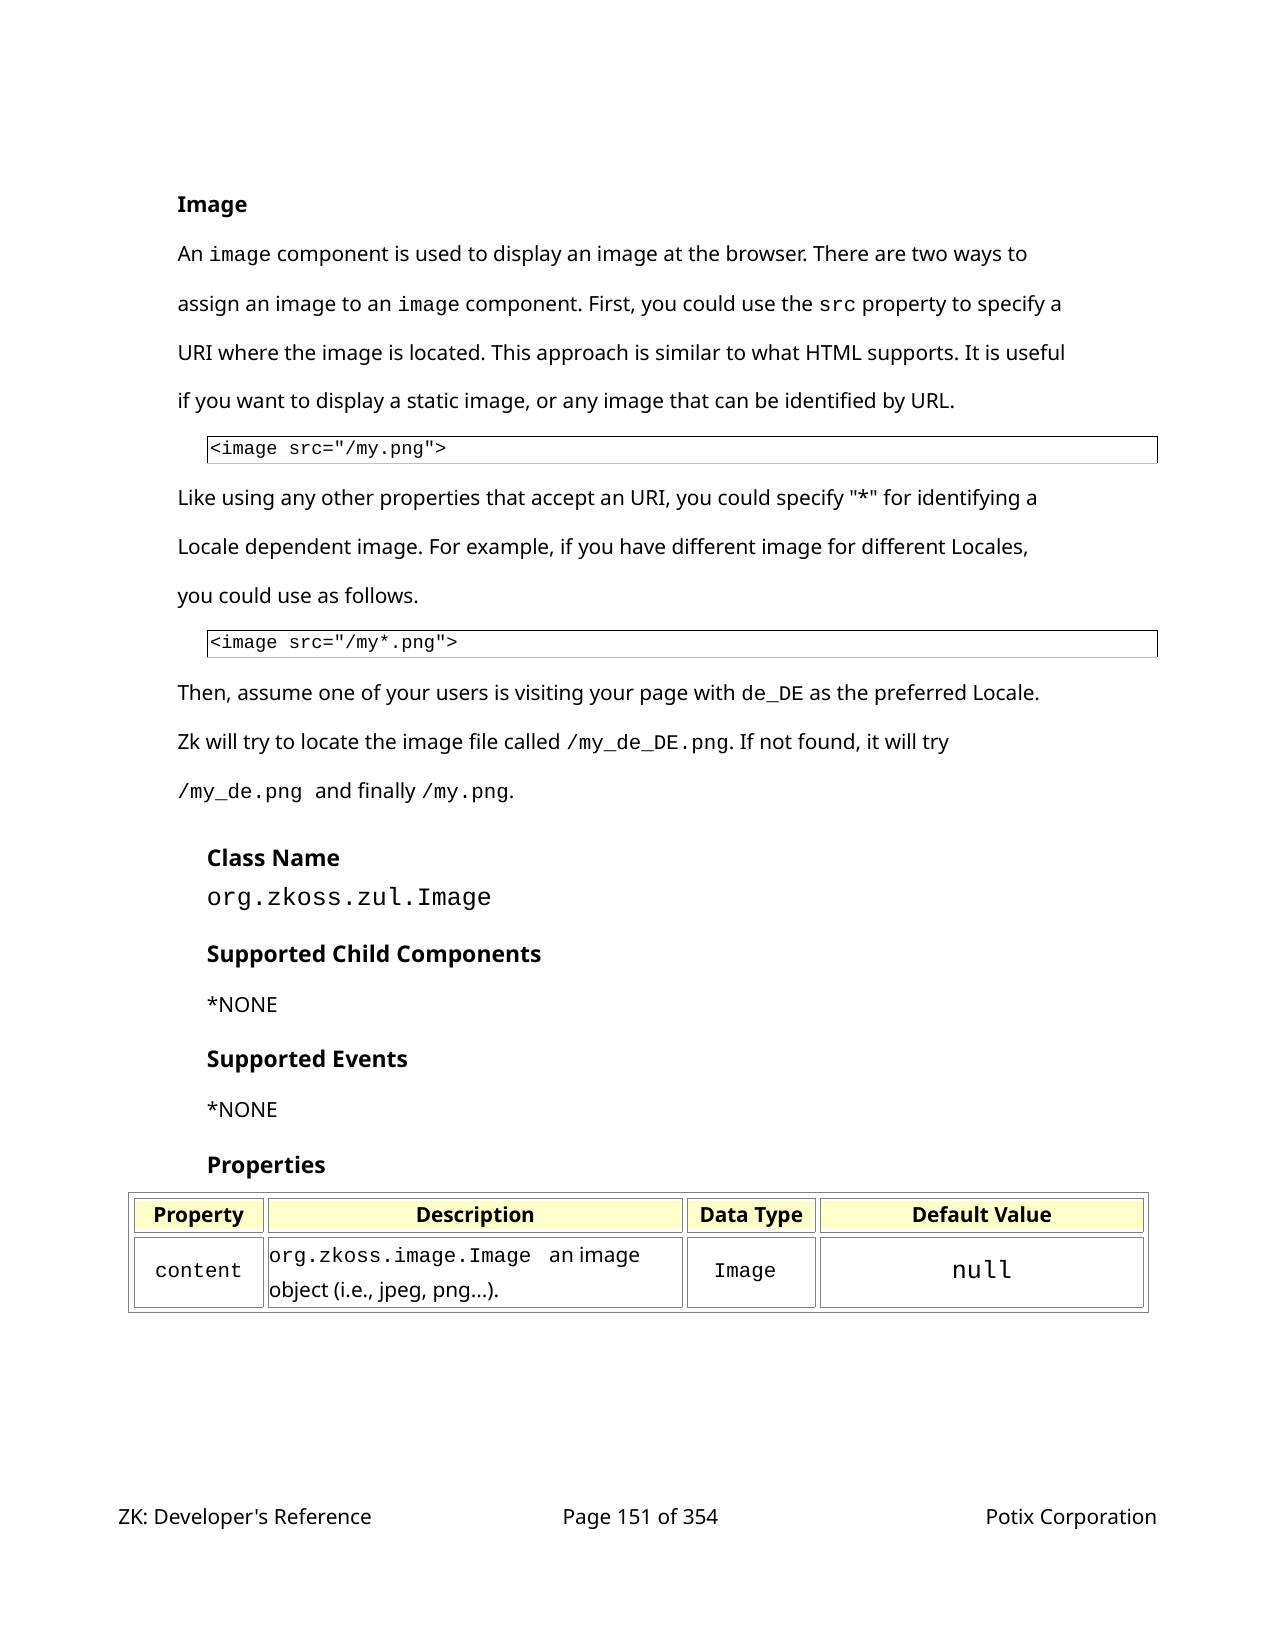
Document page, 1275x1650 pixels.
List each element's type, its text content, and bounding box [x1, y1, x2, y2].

text you could use as follows. [177, 581, 1157, 609]
subtitle Image [177, 189, 1157, 219]
table_cell null [818, 1232, 1146, 1307]
text *NONE [207, 1095, 1157, 1123]
table_cell content [131, 1232, 266, 1307]
text Like using any other properties that accept an URI, you could specify "*" for identifying a [177, 483, 1157, 512]
text Zk will try to locate the image file called /my_de_DE.png. If not found, it will try [177, 727, 1157, 756]
text assign an image to an image component. First, you could use the src property to specify a [177, 289, 1157, 317]
table_header Default Value [818, 1193, 1146, 1232]
subtitle Properties [207, 1148, 1157, 1180]
table_cell Image [685, 1232, 817, 1307]
subtitle Supported Events [207, 1043, 1157, 1075]
text /my_de.png and finally /my.png. [177, 776, 1157, 805]
text if you want to display a static image, or any image that can be identified by URL. [177, 387, 1157, 415]
text *NONE [207, 990, 1157, 1018]
text Locale dependent image. For example, if you have different image for different Locales, [177, 532, 1157, 561]
text URI where the image is located. This approach is similar to what HTML supports. It is useful [177, 338, 1157, 366]
table_header Property [131, 1193, 266, 1232]
text An image component is used to display an image at the browser. There are two ways to [177, 239, 1157, 268]
table_header Data Type [685, 1193, 817, 1232]
text <image src="/my*.png"> [208, 631, 1157, 657]
subtitle Supported Child Components [207, 938, 1157, 969]
text Then, assume one of your users is visiting your page with de_DE as the preferred Locale. [177, 678, 1157, 706]
text <image src="/my.png"> [208, 437, 1157, 463]
text org.zkoss.zul.Image [207, 885, 1157, 913]
table_cell org.zkoss.image.Image an image object (i.e., jpeg, png...). [266, 1232, 685, 1307]
subtitle Class Name [207, 841, 1157, 873]
table_header Description [266, 1193, 685, 1232]
